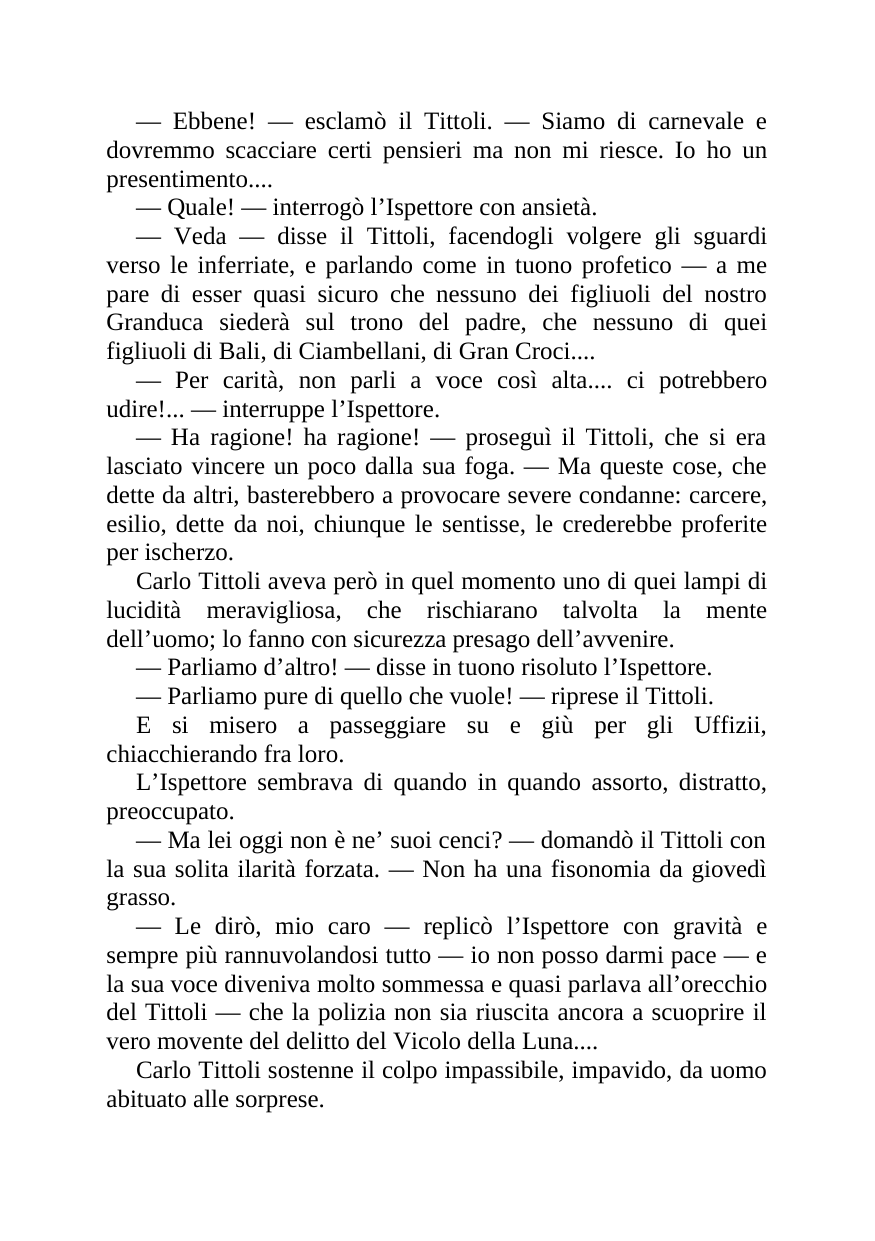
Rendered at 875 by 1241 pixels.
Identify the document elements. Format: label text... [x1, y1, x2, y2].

text — Per carità, non parli a voce così alta.... ci potrebbero udire!... — interruppe l’Ispettore. [106, 365, 768, 422]
text — Quale! — interrogò l’Ispettore con ansietà. [106, 192, 768, 221]
text — Ma lei oggi non è ne’ suoi cenci? — domandò il Tittoli con la sua solita ilarità forzata. — Non ha una fisonomia da giovedì grasso. [106, 825, 768, 911]
text — Ebbene! — esclamò il Tittoli. — Siamo di carnevale e dovremmo scacciare certi pensieri ma non mi riesce. Io ho un presentimento.... [106, 106, 768, 192]
text — Veda — disse il Tittoli, facendogli volgere gli sguardi verso le inferriate, e parlando come in tuono profetico — a me pare di esser quasi sicuro che nessuno dei figliuoli del nostro Granduca siederà sul trono del padre, che nessuno di quei figliuoli di Bali, di Ciambellani, di Gran Croci.... [106, 221, 768, 365]
text Carlo Tittoli aveva però in quel momento uno di quei lampi di lucidità meravigliosa, che rischiarano talvolta la mente dell’uomo; lo fanno con sicurezza presago dell’avvenire. [106, 566, 768, 652]
text — Ha ragione! ha ragione! — proseguì il Tittoli, che si era lasciato vincere un poco dalla sua foga. — Ma queste cose, che dette da altri, basterebbero a provocare severe condanne: carcere, esilio, dette da noi, chiunque le sentisse, le crederebbe proferite per ischerzo. [106, 422, 768, 566]
text — Parliamo pure di quello che vuole! — riprese il Tittoli. [106, 681, 768, 710]
text — Le dirò, mio caro — replicò l’Ispettore con gravità e sempre più rannuvolandosi tutto — io non posso darmi pace — e la sua voce diveniva molto sommessa e quasi parlava all’orecchio del Tittoli — che la polizia non sia riuscita ancora a scuoprire il vero movente del delitto del Vicolo della Luna.... [106, 911, 768, 1055]
text E si misero a passeggiare su e giù per gli Uffizii, chiacchierando fra loro. [106, 710, 768, 767]
text — Parliamo d’altro! — disse in tuono risoluto l’Ispettore. [106, 652, 768, 681]
text L’Ispettore sembrava di quando in quando assorto, distratto, preoccupato. [106, 767, 768, 825]
text Carlo Tittoli sostenne il colpo impassibile, impavido, da uomo abituato alle sorprese. [106, 1055, 768, 1112]
